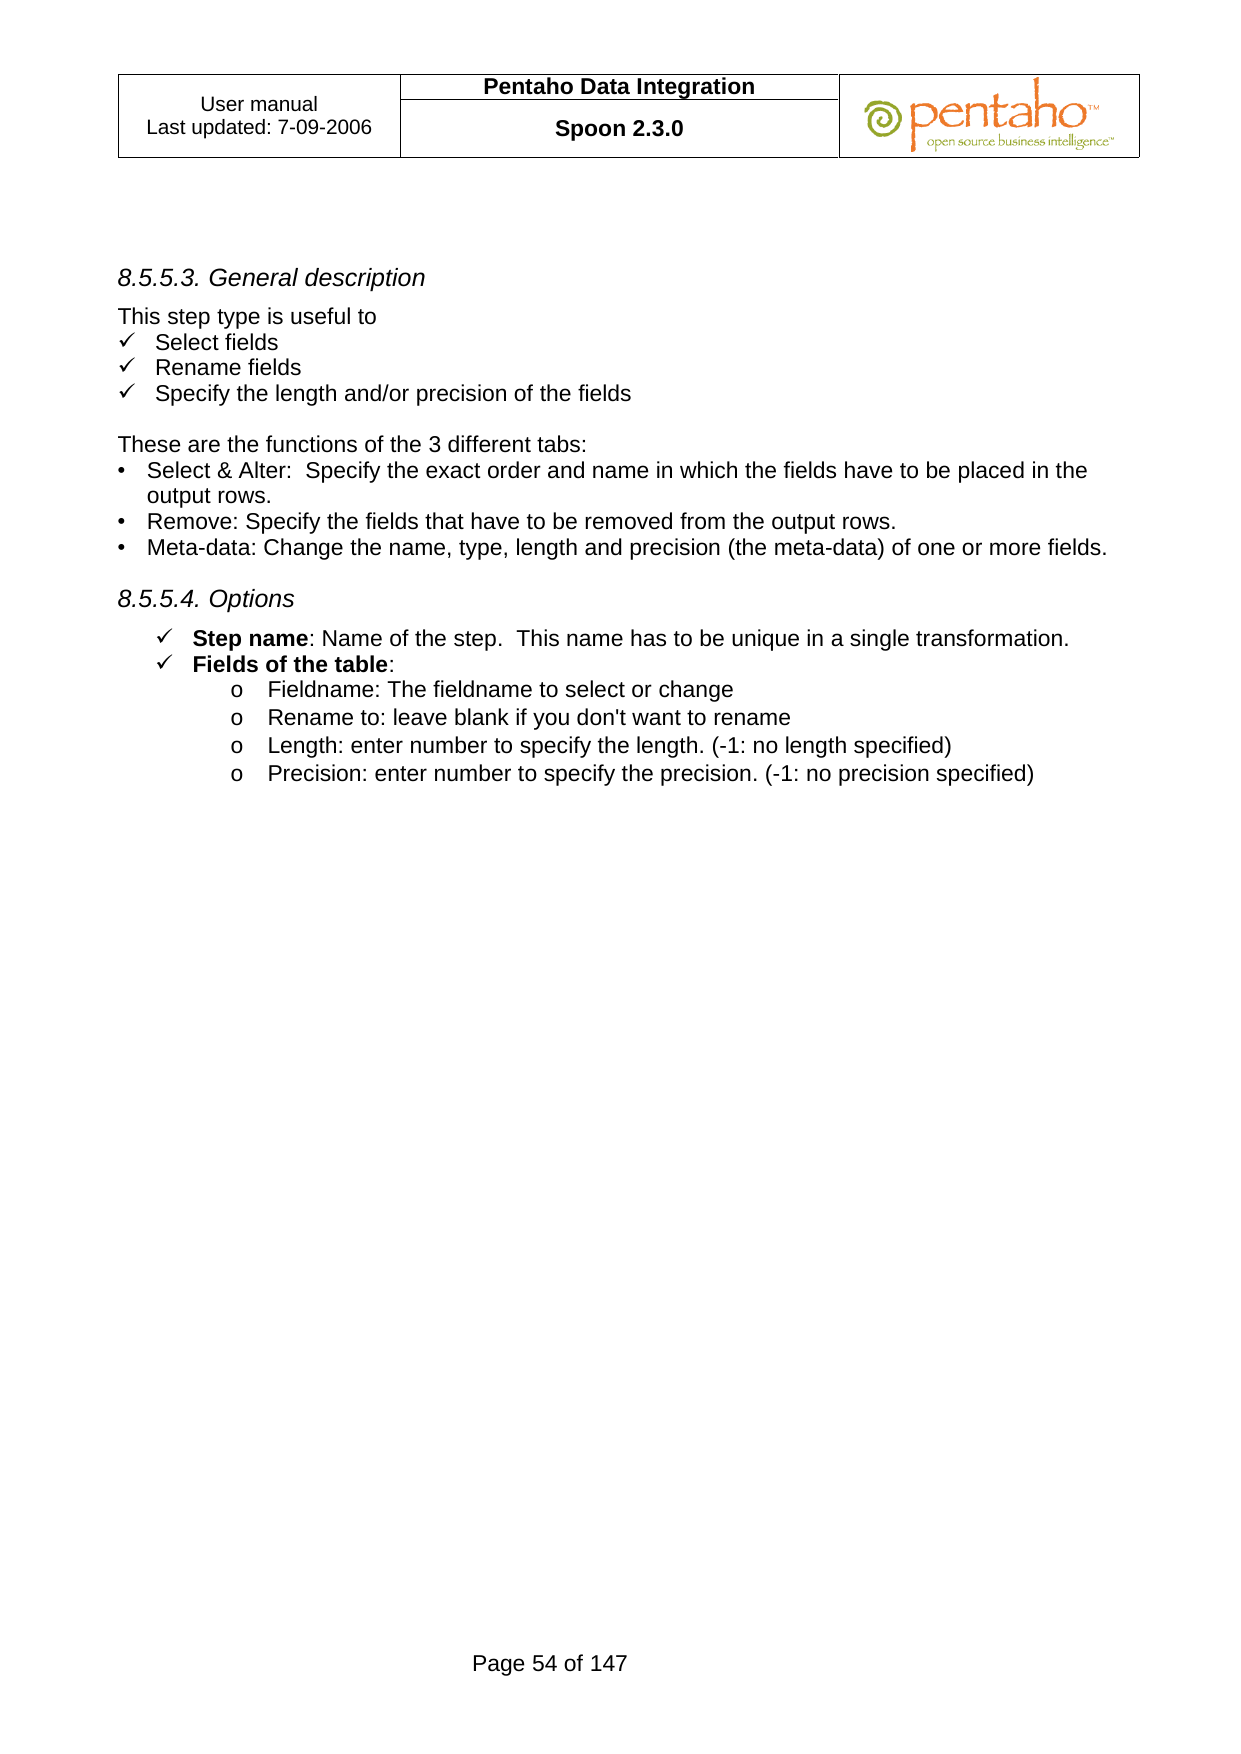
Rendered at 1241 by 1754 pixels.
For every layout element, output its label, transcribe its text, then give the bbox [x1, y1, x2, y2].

list Rename fields [117, 355, 1137, 381]
list Precision: enter number to specify the precision. (-1: no precision specified) [230, 760, 1137, 788]
list Fieldname: The fieldname to select or change [230, 677, 1137, 705]
list Meta-data: Change the name, type, length and precision (the meta-data) of one or more fields. [117, 534, 1137, 560]
subtitle Options [117, 585, 1137, 613]
list Fields of the table: [155, 651, 1137, 677]
list Select fields [117, 329, 1137, 355]
list Select & Alter: Specify the exact order and name in which the fields have to be placed in the output rows. [117, 457, 1137, 509]
subtitle General description [117, 263, 1137, 291]
list Rename to: leave blank if you don't want to rename [230, 705, 1137, 733]
list Step name: Name of the step. This name has to be unique in a single transformation. [155, 626, 1137, 651]
list Specify the length and/or precision of the fields [117, 381, 1137, 406]
list Remove: Specify the fields that have to be removed from the output rows. [117, 509, 1137, 534]
text This step type is useful to [117, 304, 1137, 329]
list Length: enter number to specify the length. (-1: no length specified) [230, 733, 1137, 760]
text These are the functions of the 3 different tabs: [117, 432, 1137, 457]
